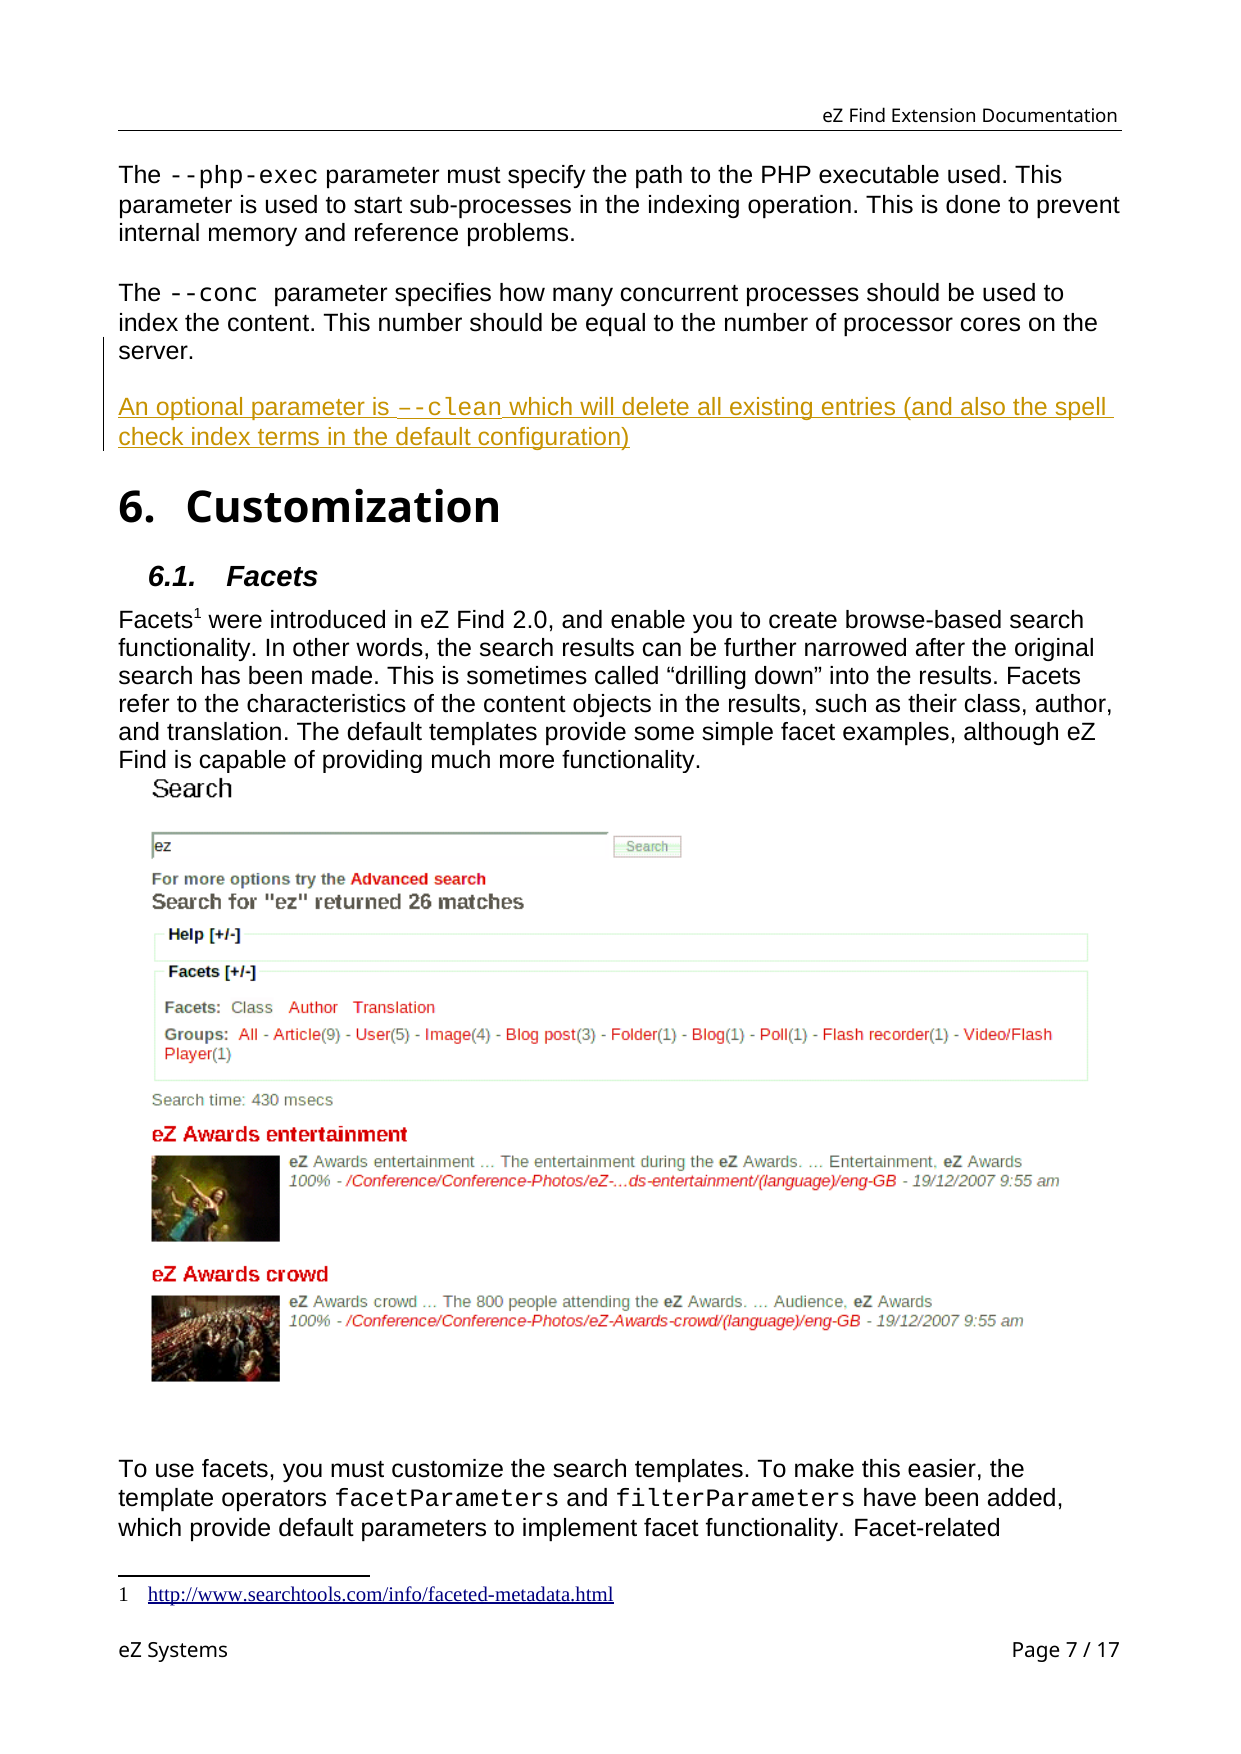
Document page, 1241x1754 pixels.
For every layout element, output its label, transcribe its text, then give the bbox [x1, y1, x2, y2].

text Facets were introduced in eZ Find 2.0, and enable you to create browse-based search functionality. In other words, the search results can be further narrowed after the original search has been made. This is sometimes called “drilling down” into the results. Facets refer to the characteristics of the content objects in the results, such as their class, author, and translation. The default templates provide some simple facet examples, although eZ Find is capable of providing much more functionality. [118, 606, 1122, 774]
text To use facets, you must customize the search templates. To make this easier, the template operators facetParameters and filterParameters have been added, which provide default parameters to implement facet functionality. Facet-related [118, 1455, 1122, 1541]
picture [144, 773, 1096, 1392]
text The --conc parameter specifies how many concurrent processes should be used to index the content. This number should be equal to the number of processor cores on the server. [118, 274, 1122, 364]
text http://www.searchtools.com/info/faceted-metadata.html [118, 1582, 1122, 1605]
text An optional parameter is –-clean which will delete all existing entries (and also the spell check index terms in the default configuration) [118, 393, 1122, 451]
subtitle Customization [118, 476, 1122, 535]
text The --php-exec parameter must specify the path to the PHP executable used. This parameter is used to start sub-processes in the indexing operation. This is done to prevent internal memory and reference problems. [118, 160, 1122, 247]
subtitle Facets [148, 560, 1122, 593]
